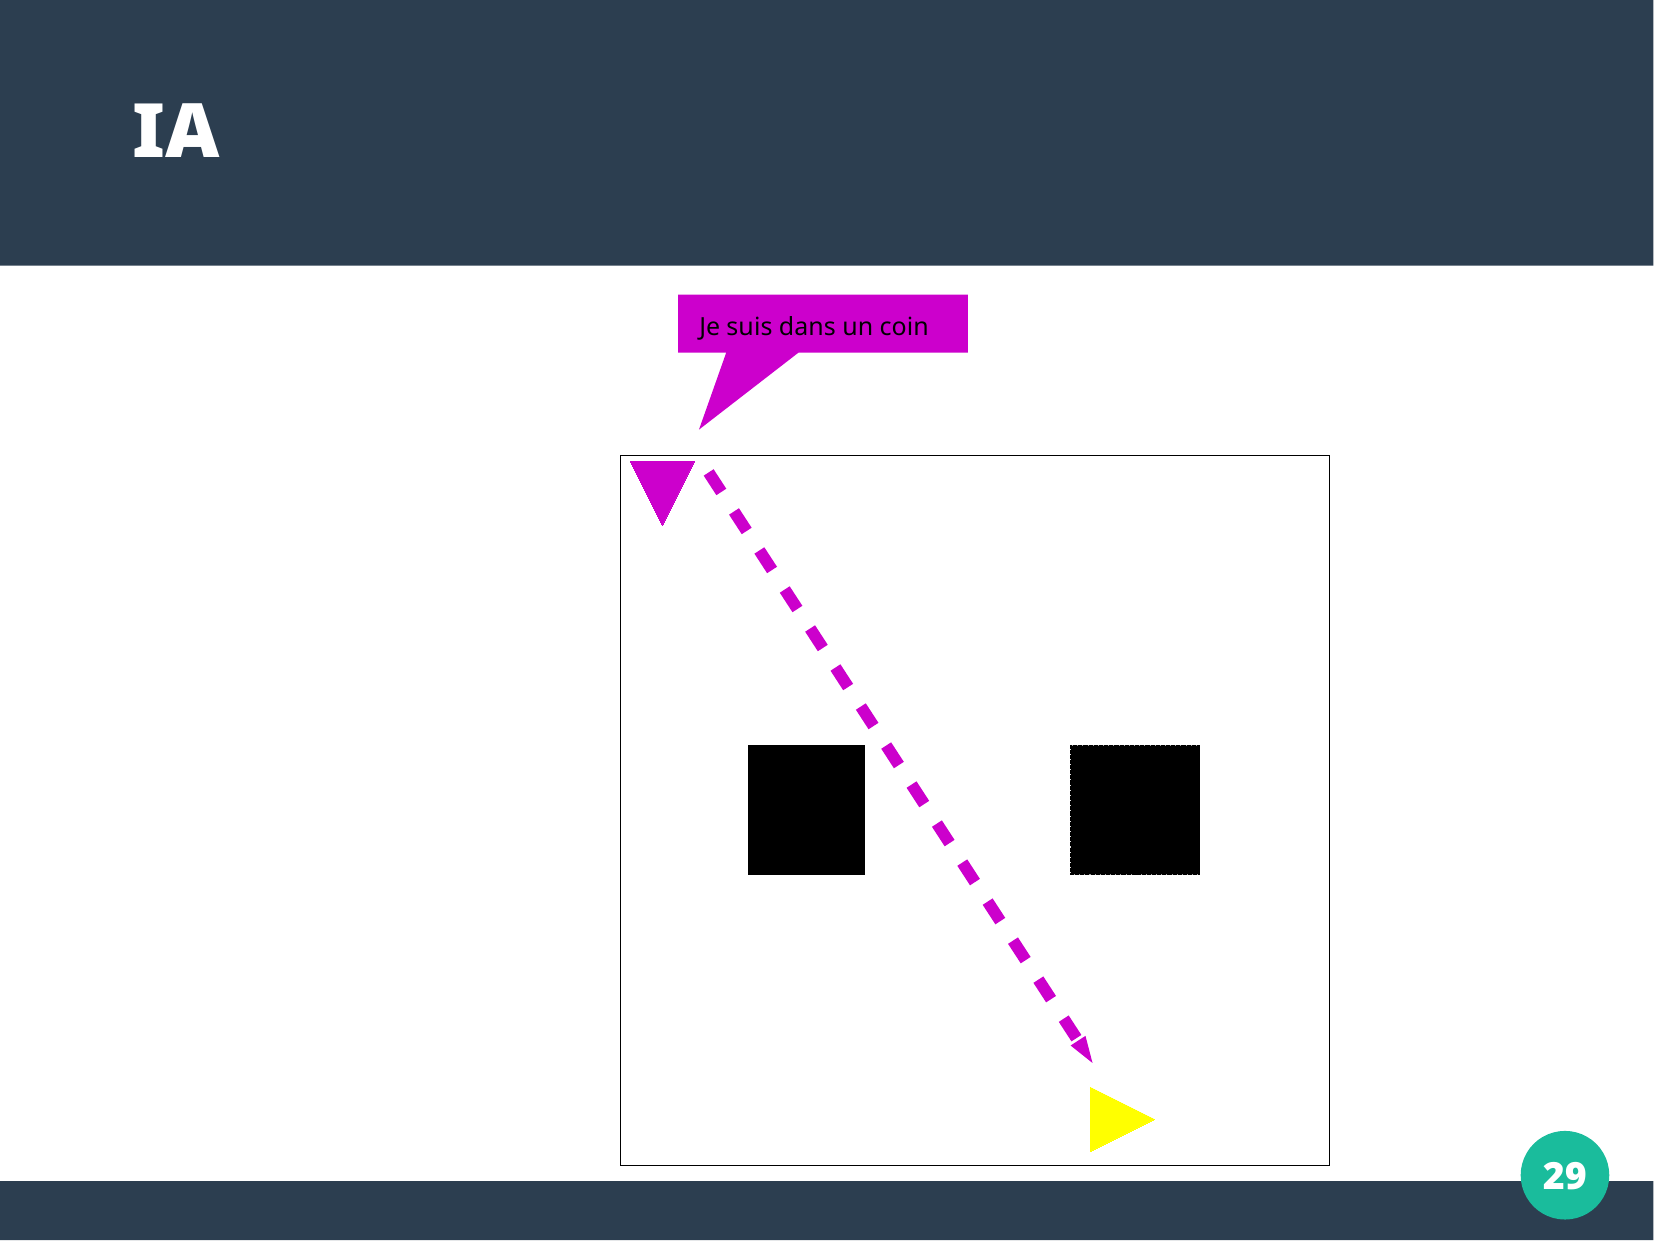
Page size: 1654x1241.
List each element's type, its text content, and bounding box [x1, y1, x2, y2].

title IA [59, 49, 1595, 207]
text_box Je suis dans un coin [684, 301, 1155, 348]
text_box [678, 294, 968, 430]
text_box [620, 455, 1330, 1166]
